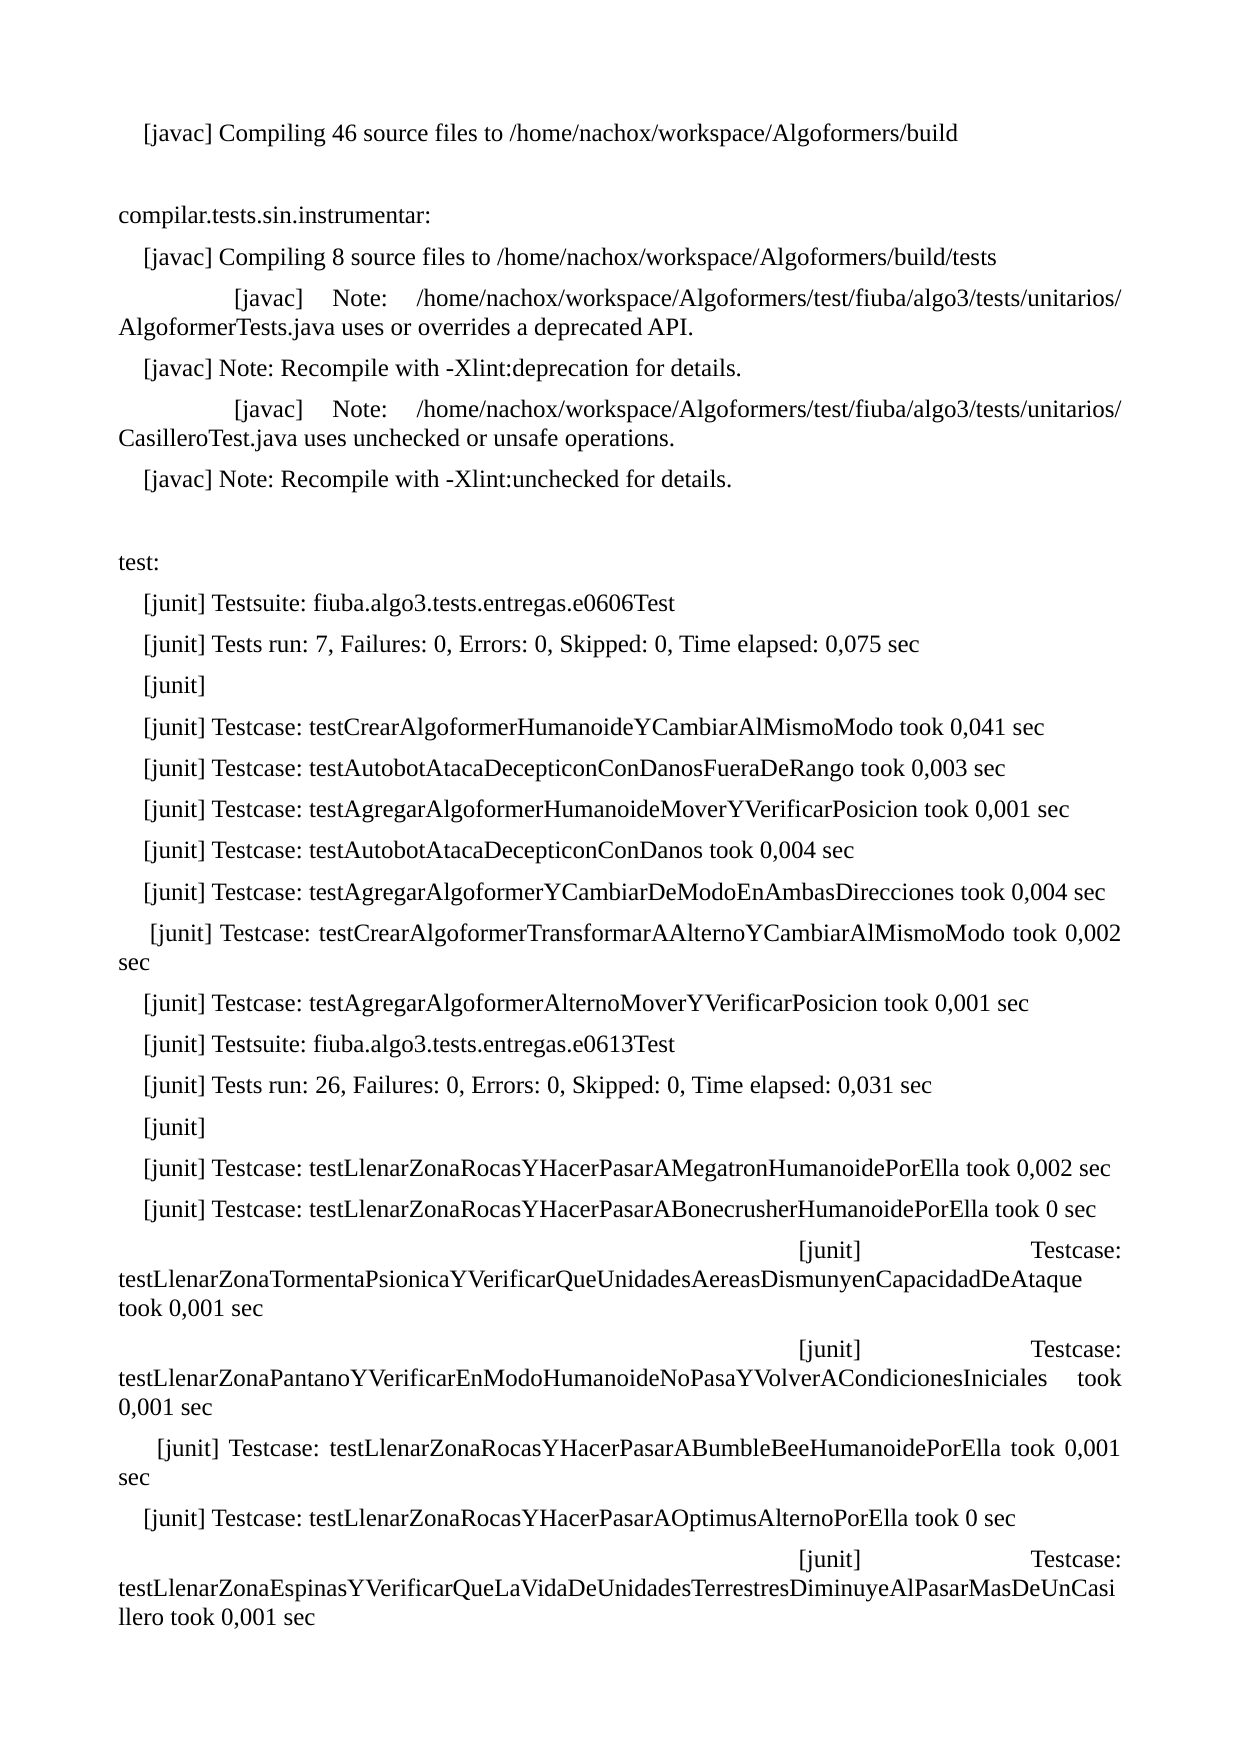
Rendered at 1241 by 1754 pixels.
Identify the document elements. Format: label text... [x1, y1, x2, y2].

text [javac] Compiling 46 source files to /home/nachox/workspace/Algoformers/build [118, 118, 1122, 147]
text [javac] Note: /home/nachox/workspace/Algoformers/test/fiuba/algo3/tests/unitarios/CasilleroTest.java uses unchecked or unsafe operations. [118, 394, 1122, 452]
text [junit] Testcase: testLlenarZonaEspinasYVerificarQueLaVidaDeUnidadesTerrestresDiminuyeAlPasarMasDeUnCasillero took 0,001 sec [118, 1544, 1122, 1631]
text [javac] Note: /home/nachox/workspace/Algoformers/test/fiuba/algo3/tests/unitarios/AlgoformerTests.java uses or overrides a deprecated API. [118, 283, 1122, 341]
text [junit] Tests run: 26, Failures: 0, Errors: 0, Skipped: 0, Time elapsed: 0,031 sec [118, 1071, 1122, 1099]
text [junit] Testcase: testAutobotAtacaDecepticonConDanos took 0,004 sec [118, 836, 1122, 864]
text [junit] Testcase: testLlenarZonaPantanoYVerificarEnModoHumanoideNoPasaYVolverACondicionesIniciales took 0,001 sec [118, 1334, 1122, 1421]
text [junit] Testcase: testLlenarZonaRocasYHacerPasarAOptimusAlternoPorElla took 0 sec [118, 1503, 1122, 1532]
text [junit] Testcase: testCrearAlgoformerTransformarAAlternoYCambiarAlMismoModo took 0,002 sec [118, 918, 1122, 976]
text [junit] Testsuite: fiuba.algo3.tests.entregas.e0606Test [118, 588, 1122, 617]
text [junit] Testcase: testLlenarZonaRocasYHacerPasarABonecrusherHumanoidePorElla took 0 sec [118, 1194, 1122, 1223]
text test: [118, 547, 1122, 576]
text [junit] Testcase: testAgregarAlgoformerYCambiarDeModoEnAmbasDirecciones took 0,004 sec [118, 877, 1122, 906]
text [junit] [118, 671, 1122, 699]
text [junit] Testcase: testCrearAlgoformerHumanoideYCambiarAlMismoModo took 0,041 sec [118, 712, 1122, 741]
text [junit] Testcase: testAgregarAlgoformerAlternoMoverYVerificarPosicion took 0,001 sec [118, 988, 1122, 1017]
text [javac] Compiling 8 source files to /home/nachox/workspace/Algoformers/build/tests [118, 242, 1122, 271]
text [junit] Tests run: 7, Failures: 0, Errors: 0, Skipped: 0, Time elapsed: 0,075 sec [118, 629, 1122, 658]
text [javac] Note: Recompile with -Xlint:unchecked for details. [118, 464, 1122, 493]
text [junit] Testsuite: fiuba.algo3.tests.entregas.e0613Test [118, 1029, 1122, 1058]
text [junit] Testcase: testAutobotAtacaDecepticonConDanosFueraDeRango took 0,003 sec [118, 753, 1122, 782]
text [junit] Testcase: testAgregarAlgoformerHumanoideMoverYVerificarPosicion took 0,001 sec [118, 794, 1122, 823]
text [junit] [118, 1112, 1122, 1141]
text [javac] Note: Recompile with -Xlint:deprecation for details. [118, 353, 1122, 382]
text compilar.tests.sin.instrumentar: [118, 201, 1122, 229]
text [junit] Testcase: testLlenarZonaRocasYHacerPasarAMegatronHumanoidePorElla took 0,002 sec [118, 1153, 1122, 1182]
text [junit] Testcase: testLlenarZonaTormentaPsionicaYVerificarQueUnidadesAereasDismunyenCapacidadDeAtaque took 0,001 sec [118, 1236, 1122, 1322]
text [junit] Testcase: testLlenarZonaRocasYHacerPasarABumbleBeeHumanoidePorElla took 0,001 sec [118, 1433, 1122, 1491]
